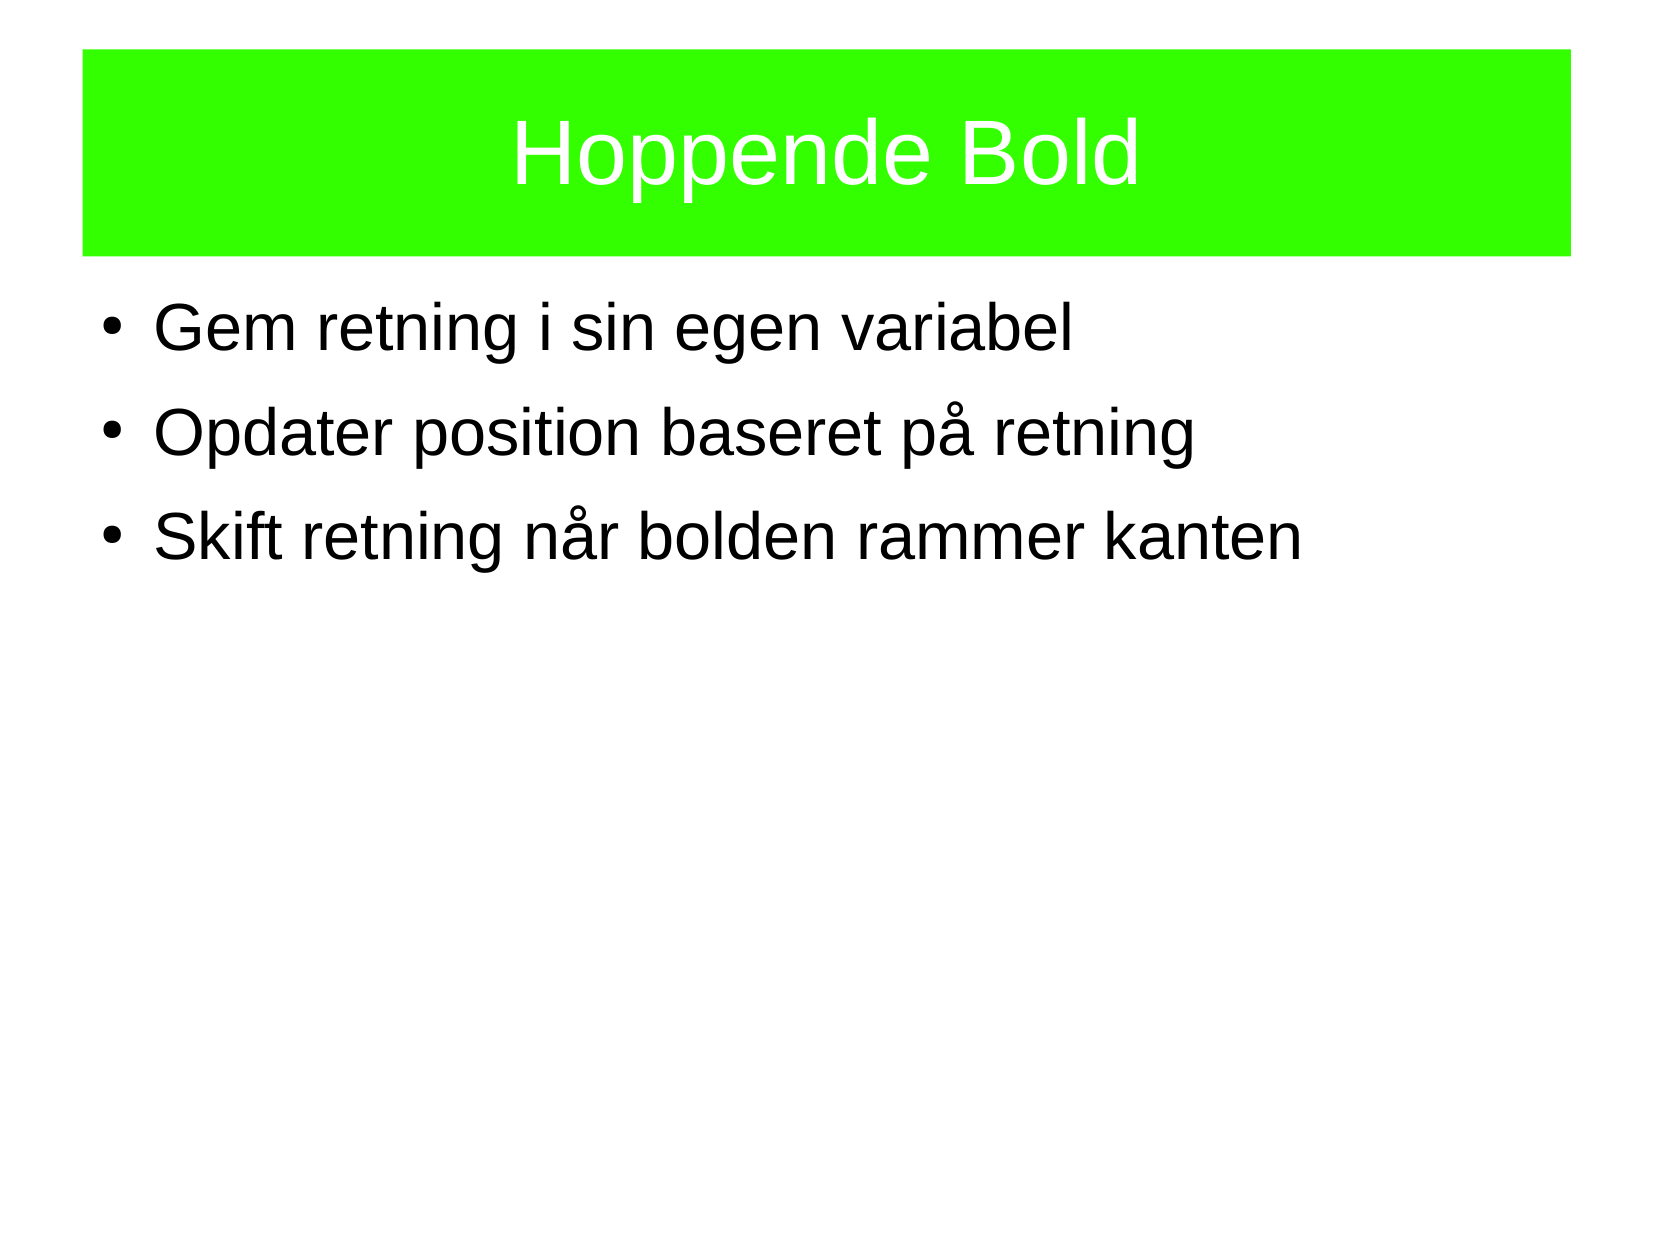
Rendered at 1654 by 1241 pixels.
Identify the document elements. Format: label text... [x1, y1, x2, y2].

list Gem retning i sin egen variabel Opdater position baseret på retning Skift retning når bolden rammer kanten [82, 290, 1571, 1109]
title Hoppende Bold [82, 49, 1571, 257]
